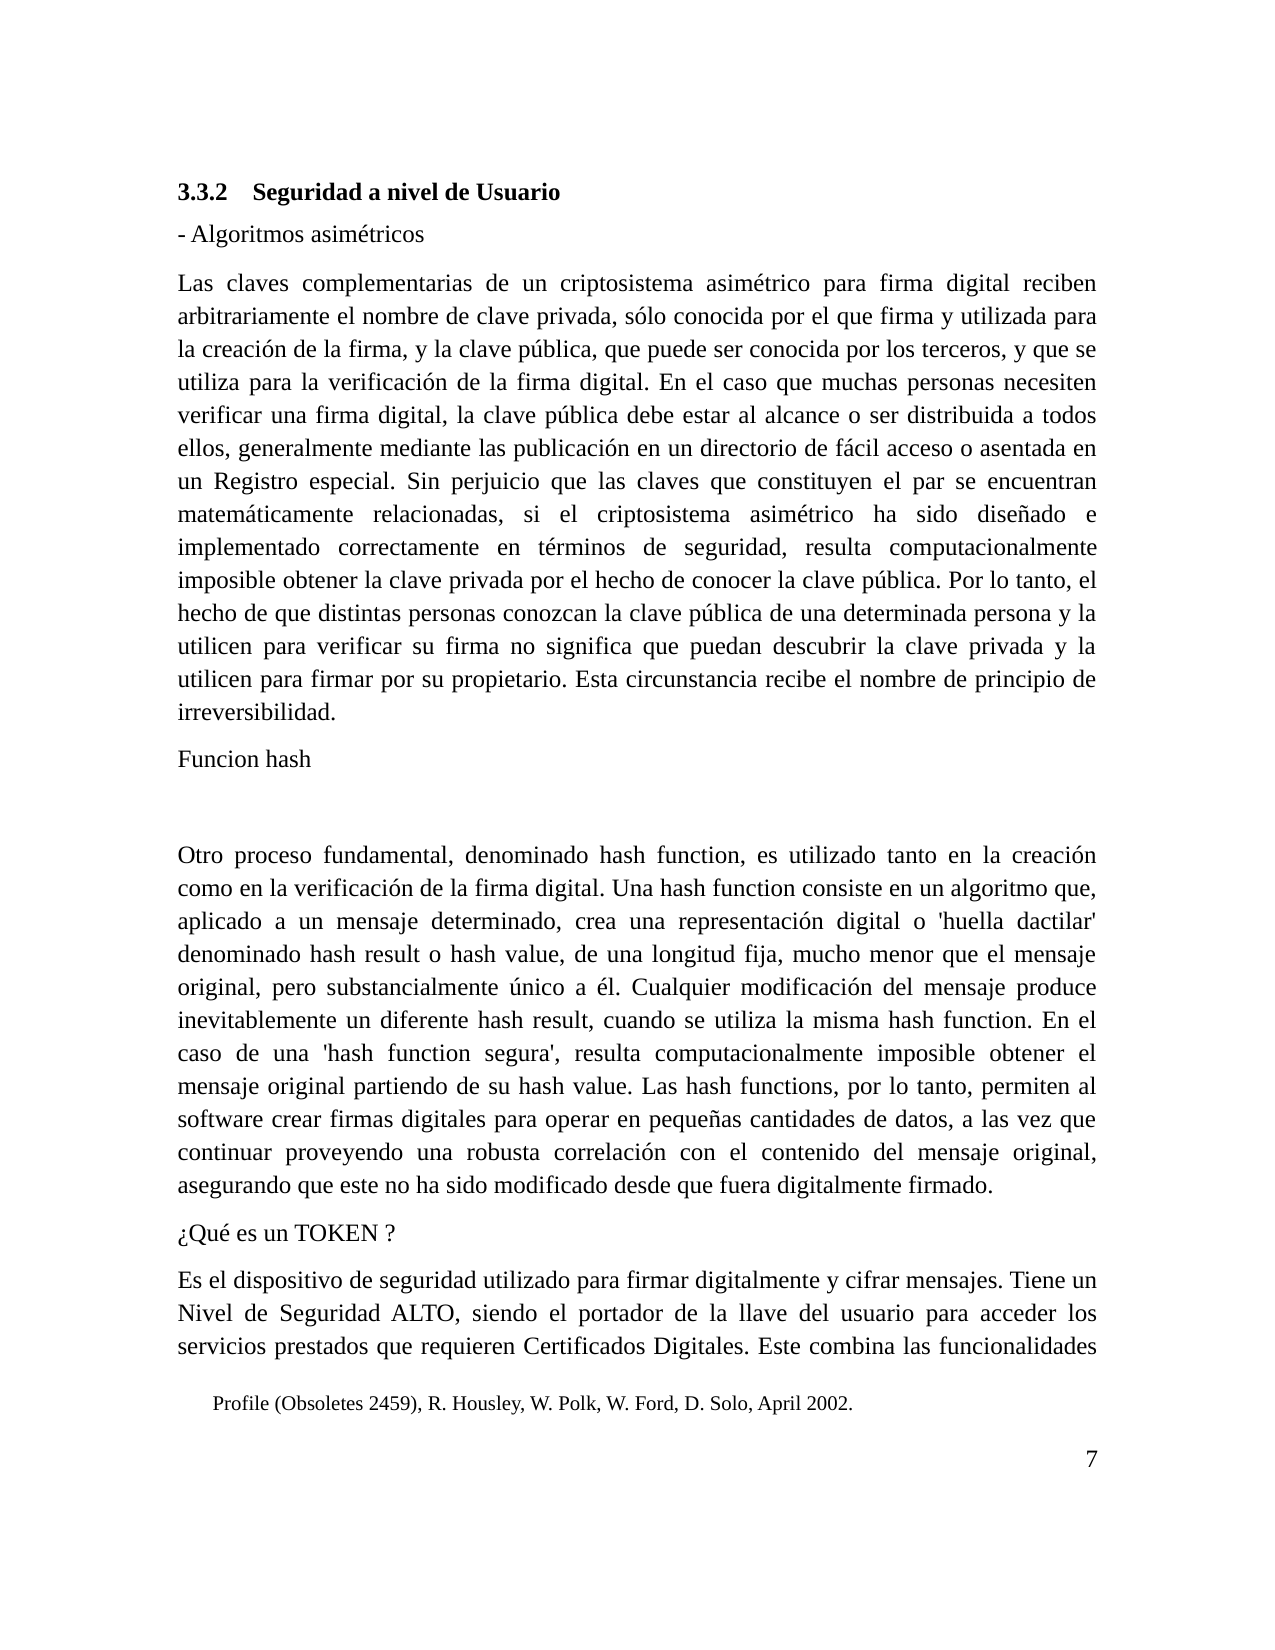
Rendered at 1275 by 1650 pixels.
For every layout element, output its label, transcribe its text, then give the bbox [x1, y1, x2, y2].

text Profile (Obsoletes 2459), R. Housley, W. Polk, W. Ford, D. Solo, April 2002. [177, 1391, 1098, 1414]
text Otro proceso fundamental, denominado hash function, es utilizado tanto en la creación como en la verificación de la firma digital. Una hash function consiste en un algoritmo que, aplicado a un mensaje determinado, crea una representación digital o 'huella dactilar' denominado hash result o hash value, de una longitud fija, mucho menor que el mensaje original, pero substancialmente único a él. Cualquier modificación del mensaje produce inevitablemente un diferente hash result, cuando se utiliza la misma hash function. En el caso de una 'hash function segura', resulta computacionalmente imposible obtener el mensaje original partiendo de su hash value. Las hash functions, por lo tanto, permiten al software crear firmas digitales para operar en pequeñas cantidades de datos, a las vez que continuar proveyendo una robusta correlación con el contenido del mensaje original, asegurando que este no ha sido modificado desde que fuera digitalmente firmado. [177, 840, 1098, 1199]
text Es el dispositivo de seguridad utilizado para firmar digitalmente y cifrar mensajes. Tiene un Nivel de Seguridad ALTO, siendo el portador de la llave del usuario para acceder los servicios prestados que requieren Certificados Digitales. Este combina las funcionalidades [177, 1265, 1098, 1360]
text - Algoritmos asimétricos [177, 219, 1098, 247]
text ¿Qué es un TOKEN ? [177, 1218, 1098, 1246]
text Las claves complementarias de un criptosistema asimétrico para firma digital reciben arbitrariamente el nombre de clave privada, sólo conocida por el que firma y utilizada para la creación de la firma, y la clave pública, que puede ser conocida por los terceros, y que se utiliza para la verificación de la firma digital. En el caso que muchas personas necesiten verificar una firma digital, la clave pública debe estar al alcance o ser distribuida a todos ellos, generalmente mediante las publicación en un directorio de fácil acceso o asentada en un Registro especial. Sin perjuicio que las claves que constituyen el par se encuentran matemáticamente relacionadas, si el criptosistema asimétrico ha sido diseñado e implementado correctamente en términos de seguridad, resulta computacionalmente imposible obtener la clave privada por el hecho de conocer la clave pública. Por lo tanto, el hecho de que distintas personas conozcan la clave pública de una determinada persona y la utilicen para verificar su firma no significa que puedan descubrir la clave privada y la utilicen para firmar por su propietario. Esta circunstancia recibe el nombre de principio de irreversibilidad. [177, 268, 1098, 726]
text Funcion hash [177, 744, 1098, 773]
subtitle Seguridad a nivel de Usuario [177, 177, 1098, 206]
